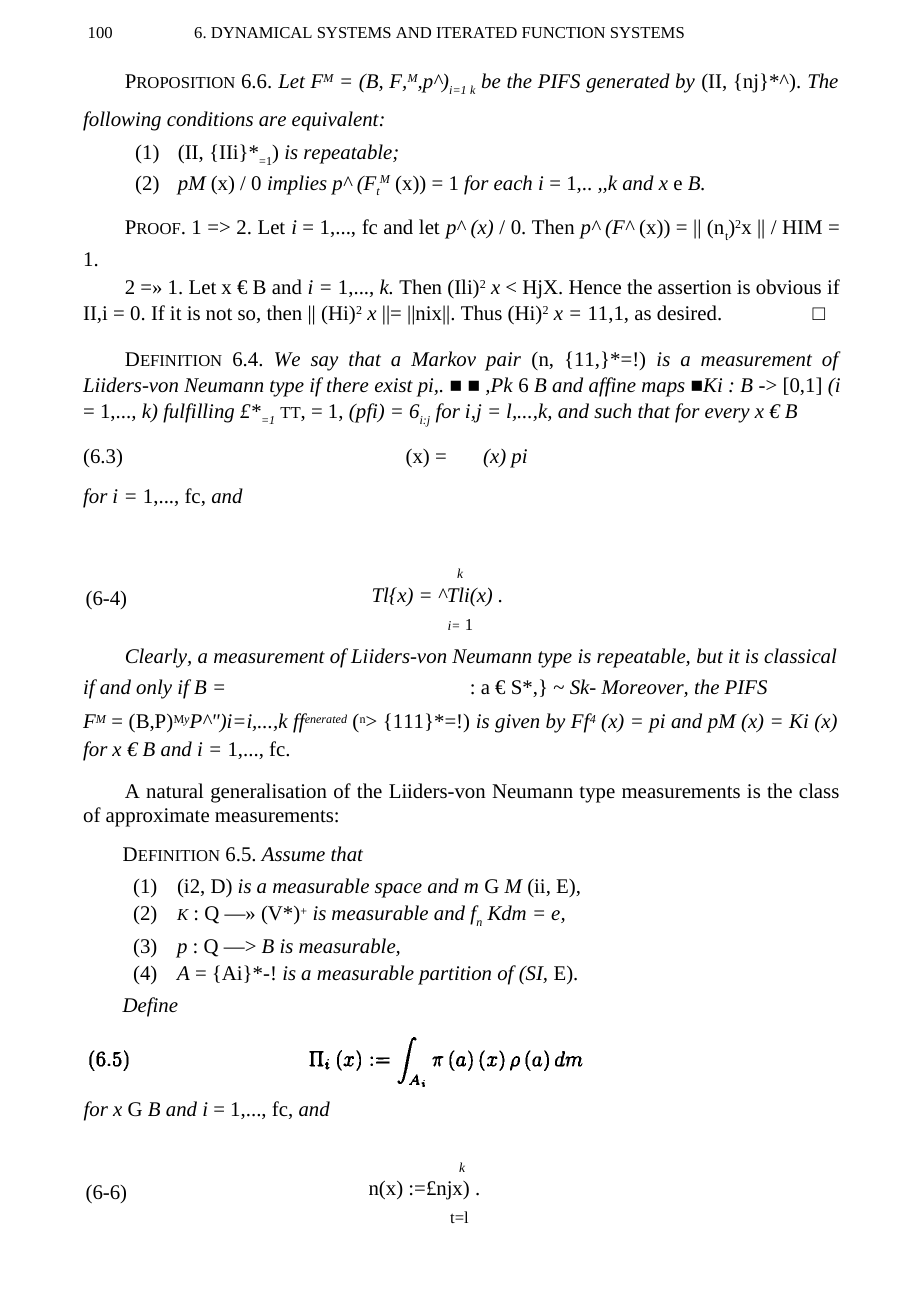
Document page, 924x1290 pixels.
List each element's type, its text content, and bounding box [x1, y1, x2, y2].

text k [459, 1160, 472, 1175]
text Define [83, 993, 840, 1017]
list (II, {IIi}*=1) is repeatable; [83, 140, 840, 168]
text Tl{x) = ^Tli(x) . [371, 583, 550, 607]
list k : Q —» (V*)+ is measurable and fn Kdm = e, [83, 901, 840, 929]
text t=l [450, 1208, 480, 1227]
text Definition 6.4. We say that a Markov pair (n, {11,}*=!) is a measurement of Liiders-von Neumann type if there exist pi,. ■ ■ ,Pk 6 B and affine maps ■Ki : B -> [0,1] (i = 1,..., k) fulfilling £*=1 tt, = 1, (pfi) = 6i:j for i,j = l,...,k, and such that for every x € B [83, 347, 840, 427]
text i= 1 [447, 615, 477, 634]
text n(x) :=£njx) . [368, 1176, 553, 1200]
text for x G B and i = 1,..., fc, and [83, 1097, 380, 1121]
text for i = 1,..., fc, and [83, 484, 840, 508]
text FM = (B,P)MyP^")i=i,...,k ffenerated (n> {111}*=!) is given by Ff4 (x) = pi and pM (x) = Ki (x) for x € B and i = 1,..., fc. [83, 709, 840, 761]
text (6-6) [85, 1180, 132, 1204]
text Proposition 6.6. Let FM = (B, F,M,p^)i=1 k be the PIFS generated by (II, {nj}*^). The following conditions are equivalent: [83, 69, 840, 131]
list (i2, D) is a measurable space and m G M (ii, E), [83, 874, 840, 898]
text k [457, 566, 470, 582]
text 100 [87, 23, 115, 42]
text 6. DYNAMICAL SYSTEMS AND ITERATED FUNCTION SYSTEMS [194, 23, 729, 42]
list A = {Ai}*-! is a measurable partition of (SI, E). [83, 961, 840, 985]
text Definition 6.5. Assume that [83, 842, 840, 866]
text (6.3) (x) = (x) pi [83, 443, 840, 468]
picture [89, 1037, 583, 1087]
text Proof. 1 => 2. Let i = 1,..., fc and let p^ (x) / 0. Then p^ (F^ (x)) = || (nt)2x || / HIM = 1. [83, 215, 840, 271]
text Clearly, a measurement of Liiders-von Neumann type is repeatable, but it is classical if and only if B = : a € S*,} ~ Sk- Moreover, the PIFS [83, 644, 840, 699]
text (6-4) [85, 586, 132, 610]
list pM (x) / 0 implies p^ (FtM (x)) = 1 for each i = 1,.. ,,k and x e B. [83, 170, 840, 198]
text A natural generalisation of the Liiders-von Neumann type measurements is the class of approximate measurements: [83, 779, 840, 827]
list p : Q —> B is measurable, [83, 934, 840, 958]
text 2 =» 1. Let x € B and i = 1,..., k. Then (Ili)2 x < HjX. Hence the assertion is obvious if II,i = 0. If it is not so, then || (Hi)2 x ||= ||nix||. Thus (Hi)2 x = 11,1, as desired. □ [83, 274, 840, 324]
